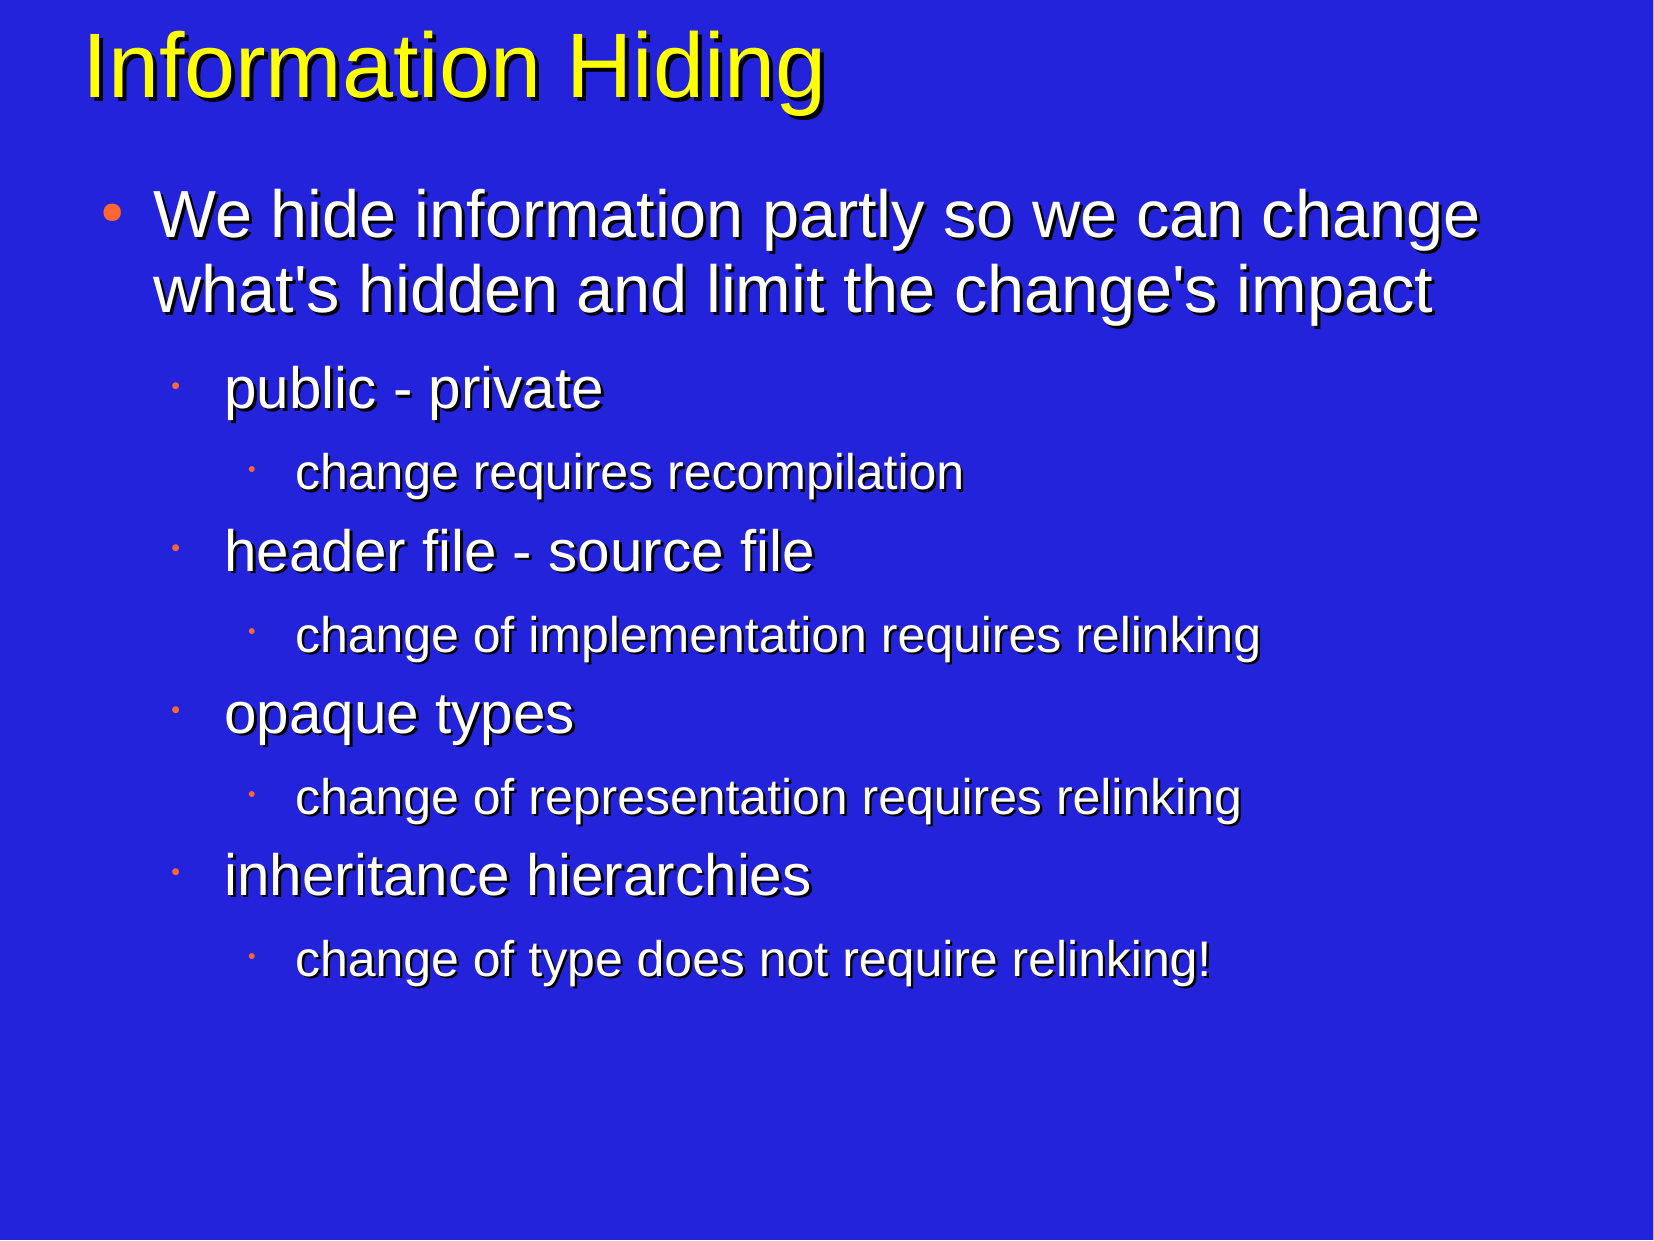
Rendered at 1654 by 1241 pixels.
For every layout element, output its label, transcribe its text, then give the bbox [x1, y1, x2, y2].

title Information Hiding [82, 2, 1571, 130]
list We hide information partly so we can change what's hidden and limit the change's impact public - private change requires recompilation header file - source file change of implementation requires relinking opaque types change of representation requires relinking inheritance hierarchies change of type does not require relinking! [82, 177, 1571, 1182]
